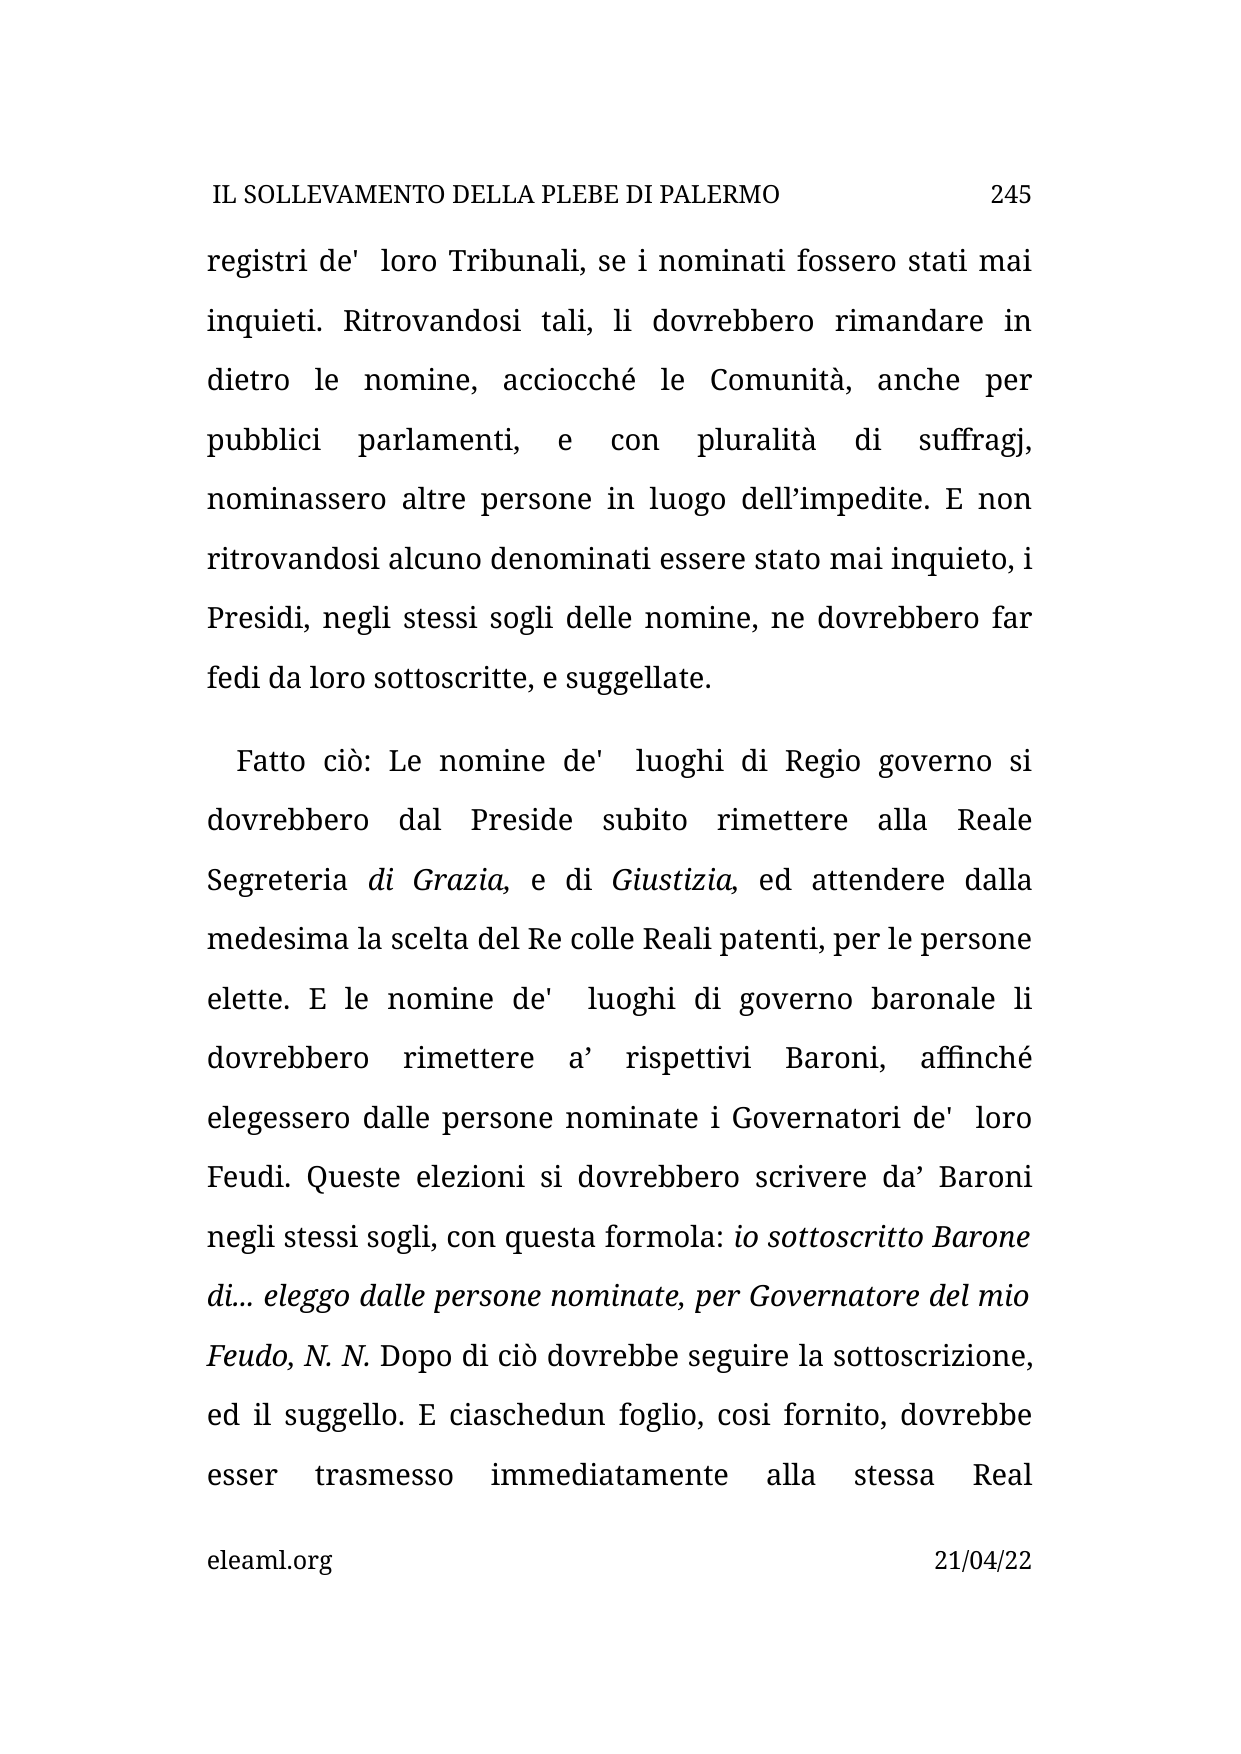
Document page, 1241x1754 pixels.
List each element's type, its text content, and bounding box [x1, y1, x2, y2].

text registri de' loro Tribunali, se i nominati fossero stati mai inquieti. Ritrovandosi tali, li dovrebbero rimandare in dietro le nomine, acciocché le Comunità, anche per pubblici parlamenti, e con pluralità di suffragj, nominassero altre persone in luogo dell’impedite. E non ritrovandosi alcuno denominati essere stato mai inquieto, i Presidi, negli stessi sogli delle nomine, ne dovrebbero far fedi da loro sottoscritte, e suggellate. [207, 241, 1033, 697]
text Fatto ciò: Le nomine de' luoghi di Regio governo si dovrebbero dal Preside subito rimettere alla Reale Segreteria di Grazia, e di Giustizia, ed attendere dalla medesima la scelta del Re colle Reali patenti, per le persone elette. E le nomine de' luoghi di governo baronale li dovrebbero rimettere a’ rispettivi Baroni, affinché elegessero dalle persone nominate i Governatori de' loro Feudi. Queste elezioni si dovrebbero scrivere da’ Baroni negli stessi sogli, con questa formola: io sottoscritto Barone di... eleggo dalle persone nominate, per Governatore del mio Feudo, N. N. Dopo di ciò dovrebbe seguire la sottoscrizione, ed il suggello. E ciaschedun foglio, cosi fornito, dovrebbe esser trasmesso immediatamente alla stessa Real [207, 740, 1033, 1493]
